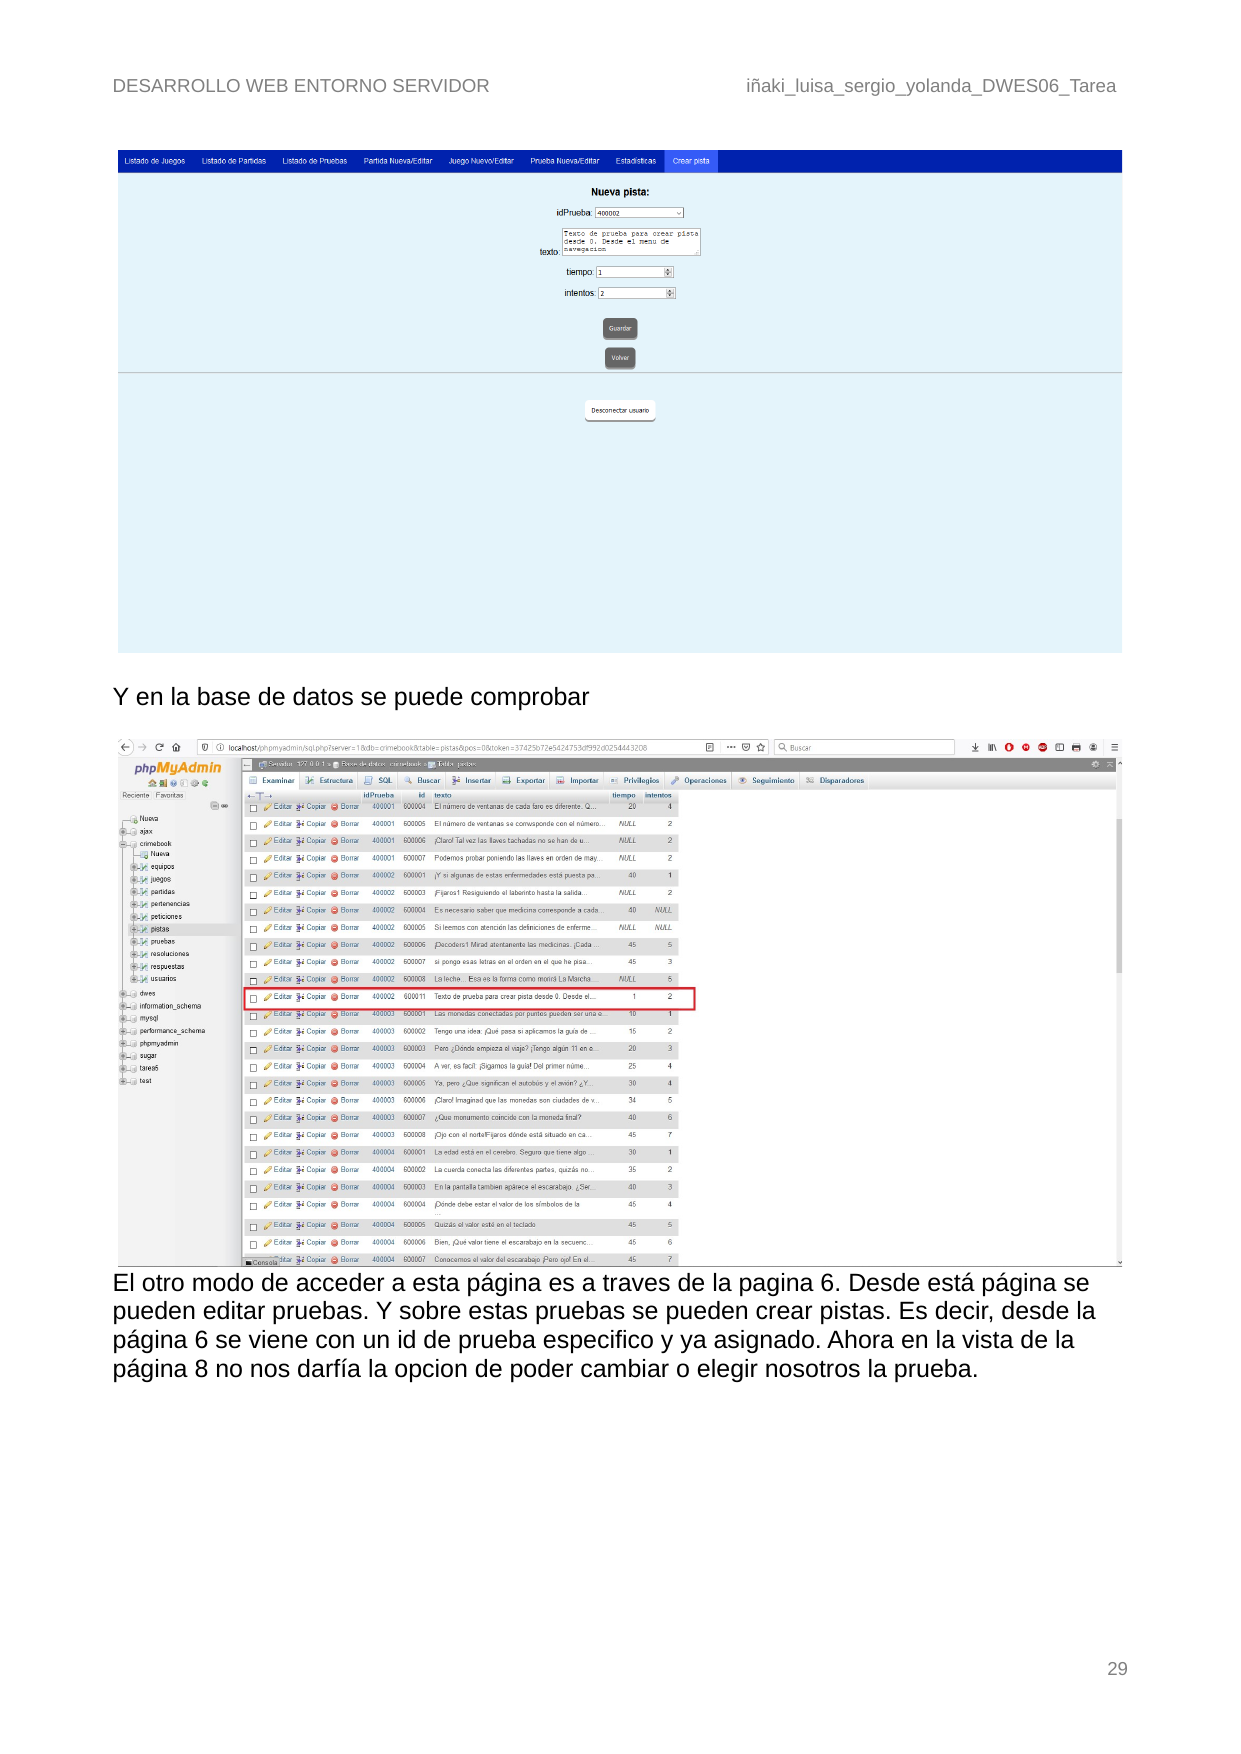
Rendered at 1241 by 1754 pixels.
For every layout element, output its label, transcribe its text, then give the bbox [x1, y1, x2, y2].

text Y en la base de datos se puede comprobar [112, 682, 1128, 711]
picture [118, 150, 1123, 653]
text El otro modo de acceder a esta página es a traves de la pagina 6. Desde está página se pueden editar pruebas. Y sobre estas pruebas se pueden crear pistas. Es decir, desde la página 6 se viene con un id de prueba especifico y ya asignado. Ahora en la vista de la página 8 no nos darfía la opcion de poder cambiar o elegir nosotros la prueba. [112, 1249, 1128, 1382]
picture [118, 739, 1123, 1267]
